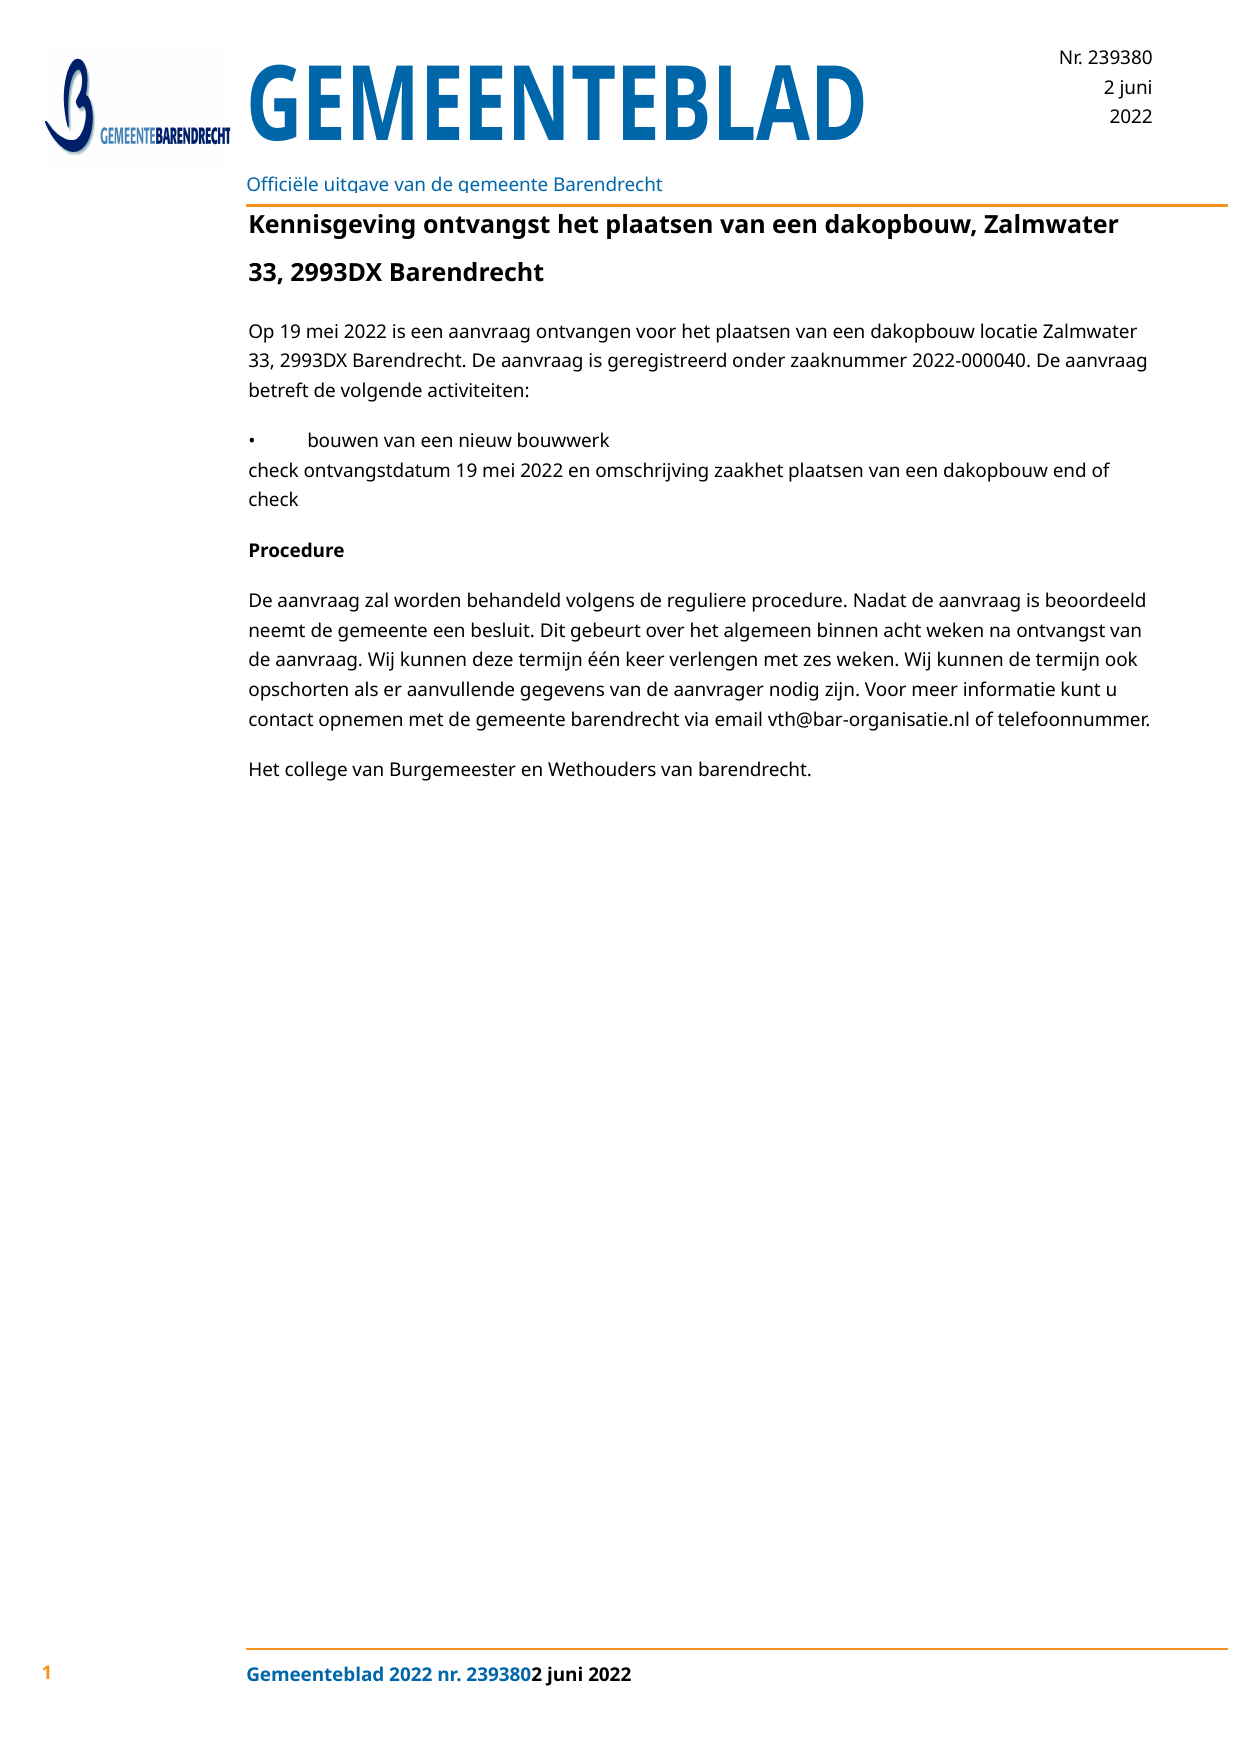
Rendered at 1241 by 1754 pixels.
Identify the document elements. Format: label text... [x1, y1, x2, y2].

text Het college van Burgemeester en Wethouders van barendrecht. [248, 756, 1152, 782]
text Op 19 mei 2022 is een aanvraag ontvangen voor het plaatsen van een dakopbouw locatie Zalmwater 33, 2993DX Barendrecht. De aanvraag is geregistreerd onder zaaknummer 2022-000040. De aanvraag betreft de volgende activiteiten: [248, 318, 1152, 403]
list bouwen van een nieuw bouwwerk [248, 427, 1152, 453]
text Kennisgeving ontvangst het plaatsen van een dakopbouw, Zalmwater 33, 2993DX Barendrecht [248, 207, 1152, 288]
text Procedure [248, 537, 1152, 563]
text De aanvraag zal worden behandeld volgens de reguliere procedure. Nadat de aanvraag is beoordeeld neemt de gemeente een besluit. Dit gebeurt over het algemeen binnen acht weken na ontvangst van de aanvraag. Wij kunnen deze termijn één keer verlengen met zes weken. Wij kunnen de termijn ook opschorten als er aanvullende gegevens van de aanvrager nodig zijn. Voor meer informatie kunt u contact opnemen met de gemeente barendrecht via email vth@bar-organisatie.nl of telefoonnummer. [248, 587, 1152, 732]
text check ontvangstdatum 19 mei 2022 en omschrijving zaakhet plaatsen van een dakopbouw end of check [248, 457, 1152, 512]
picture [41, 47, 231, 172]
